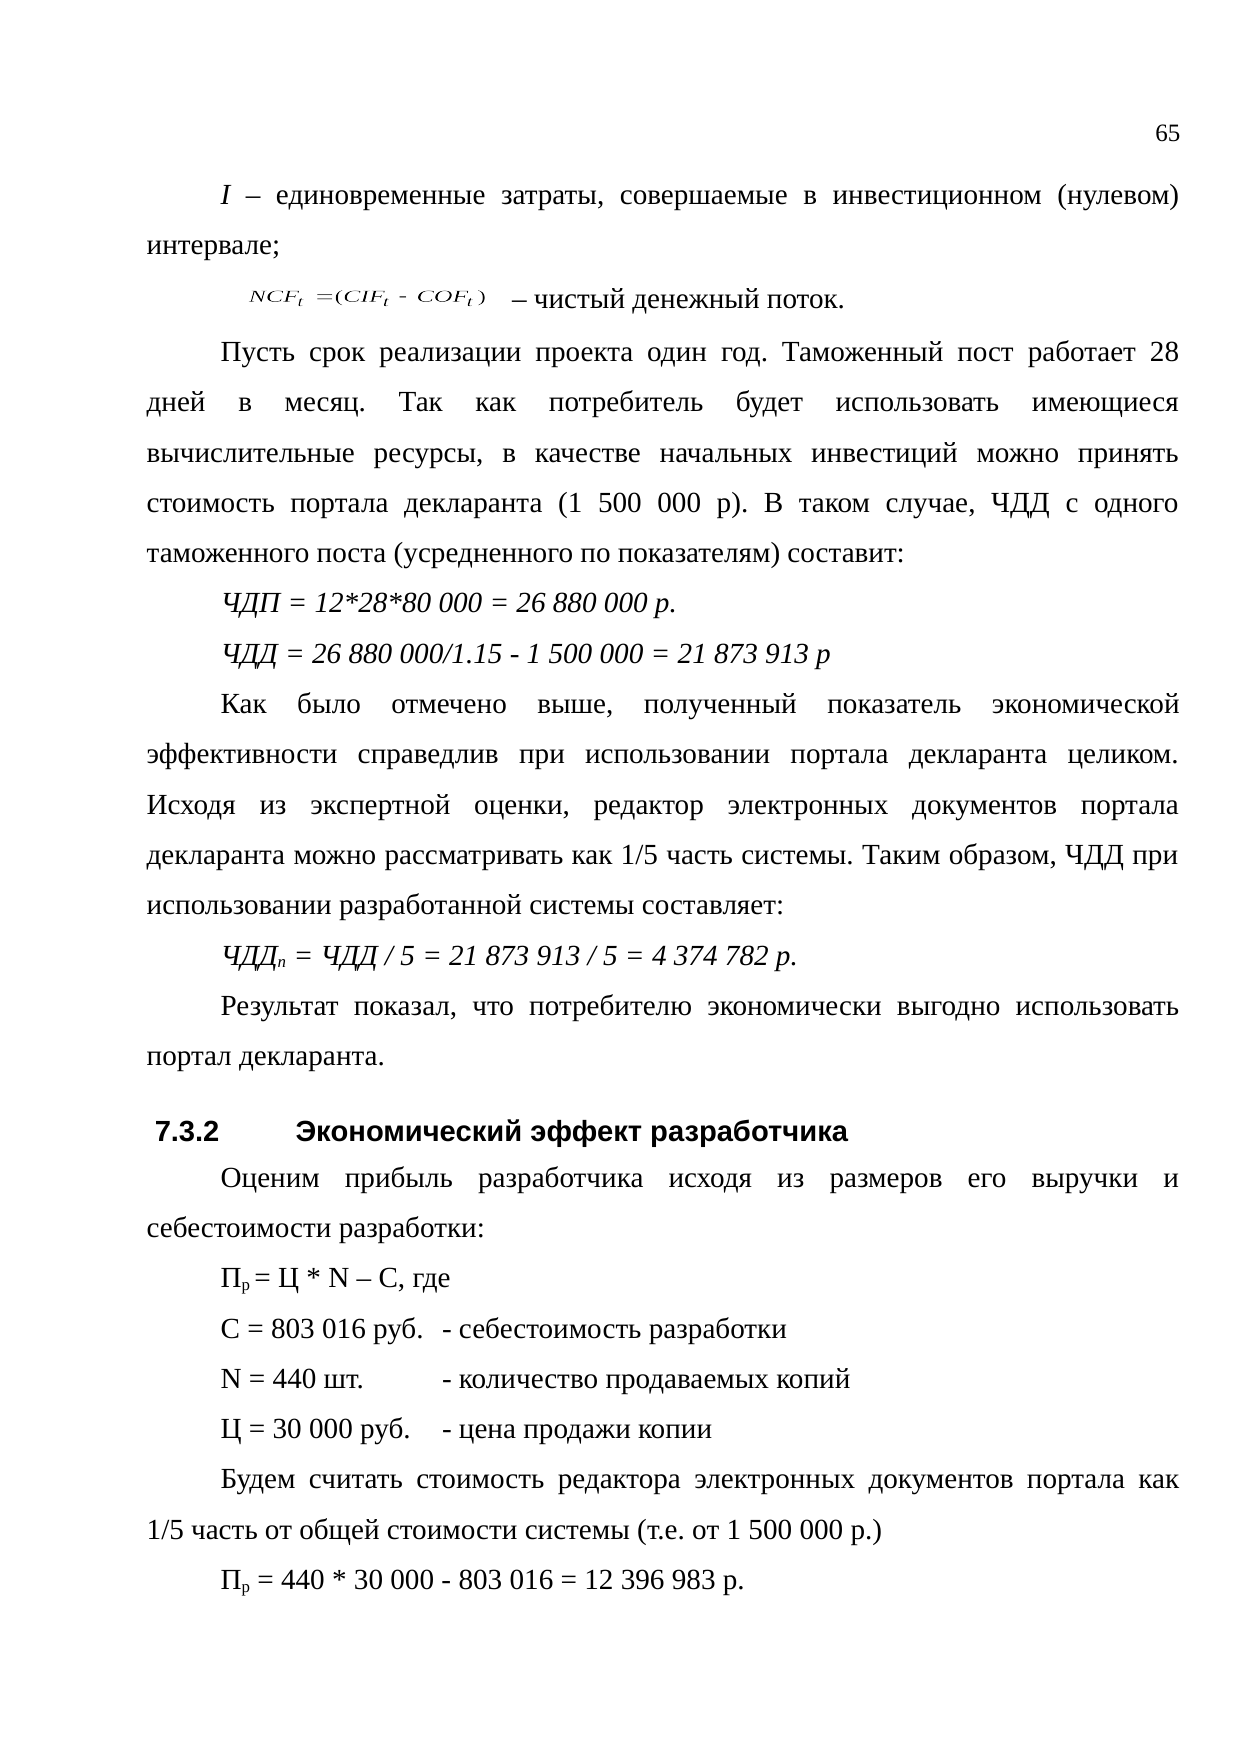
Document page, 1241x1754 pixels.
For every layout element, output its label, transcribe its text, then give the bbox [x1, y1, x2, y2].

text Оценим прибыль разработчика исходя из размеров его выручки и себестоимости разработки: [146, 1160, 1180, 1244]
text ЧДП = 12*28*80 000 = 26 880 000 р. [146, 586, 1180, 619]
text I – единовременные затраты, совершаемые в инвестиционном (нулевом) интервале; [146, 177, 1180, 261]
text Пр = 440 * 30 000 - 803 016 = 12 396 983 р. [146, 1562, 1180, 1596]
text Будем считать стоимость редактора электронных документов портала как 1/5 часть от общей стоимости системы (т.е. от 1 500 000 р.) [146, 1462, 1180, 1546]
text Пусть срок реализации проекта один год. Таможенный пост работает 28 дней в месяц. Так как потребитель будет использовать имеющиеся вычислительные ресурсы, в качестве начальных инвестиций можно принять стоимость портала декларанта (1 500 000 р). В таком случае, ЧДД с одного таможенного поста (усредненного по показателям) составит: [146, 334, 1180, 569]
text – чистый денежный поток. [146, 278, 1180, 317]
text Как было отмечено выше, полученный показатель экономической эффективности справедлив при использовании портала декларанта целиком. Исходя из экспертной оценки, редактор электронных документов портала декларанта можно рассматривать как 1/5 часть системы. Таким образом, ЧДД при использовании разработанной системы составляет: [146, 686, 1180, 921]
text Ц = 30 000 руб. - цена продажи копии [220, 1411, 1180, 1445]
text ЧДДп = ЧДД / 5 = 21 873 913 / 5 = 4 374 782 р. [146, 938, 1180, 971]
text N = 440 шт. - количество продаваемых копий [220, 1361, 1180, 1394]
text Результат показал, что потребителю экономически выгодно использовать портал декларанта. [146, 988, 1180, 1072]
text Пр = Ц * N – C, где [220, 1260, 1180, 1294]
subtitle Экономический эффект разработчика [146, 1114, 1180, 1147]
text C = 803 016 руб. - себестоимость разработки [220, 1311, 1180, 1344]
text ЧДД = 26 880 000/1.15 - 1 500 000 = 21 873 913 р [146, 636, 1180, 669]
